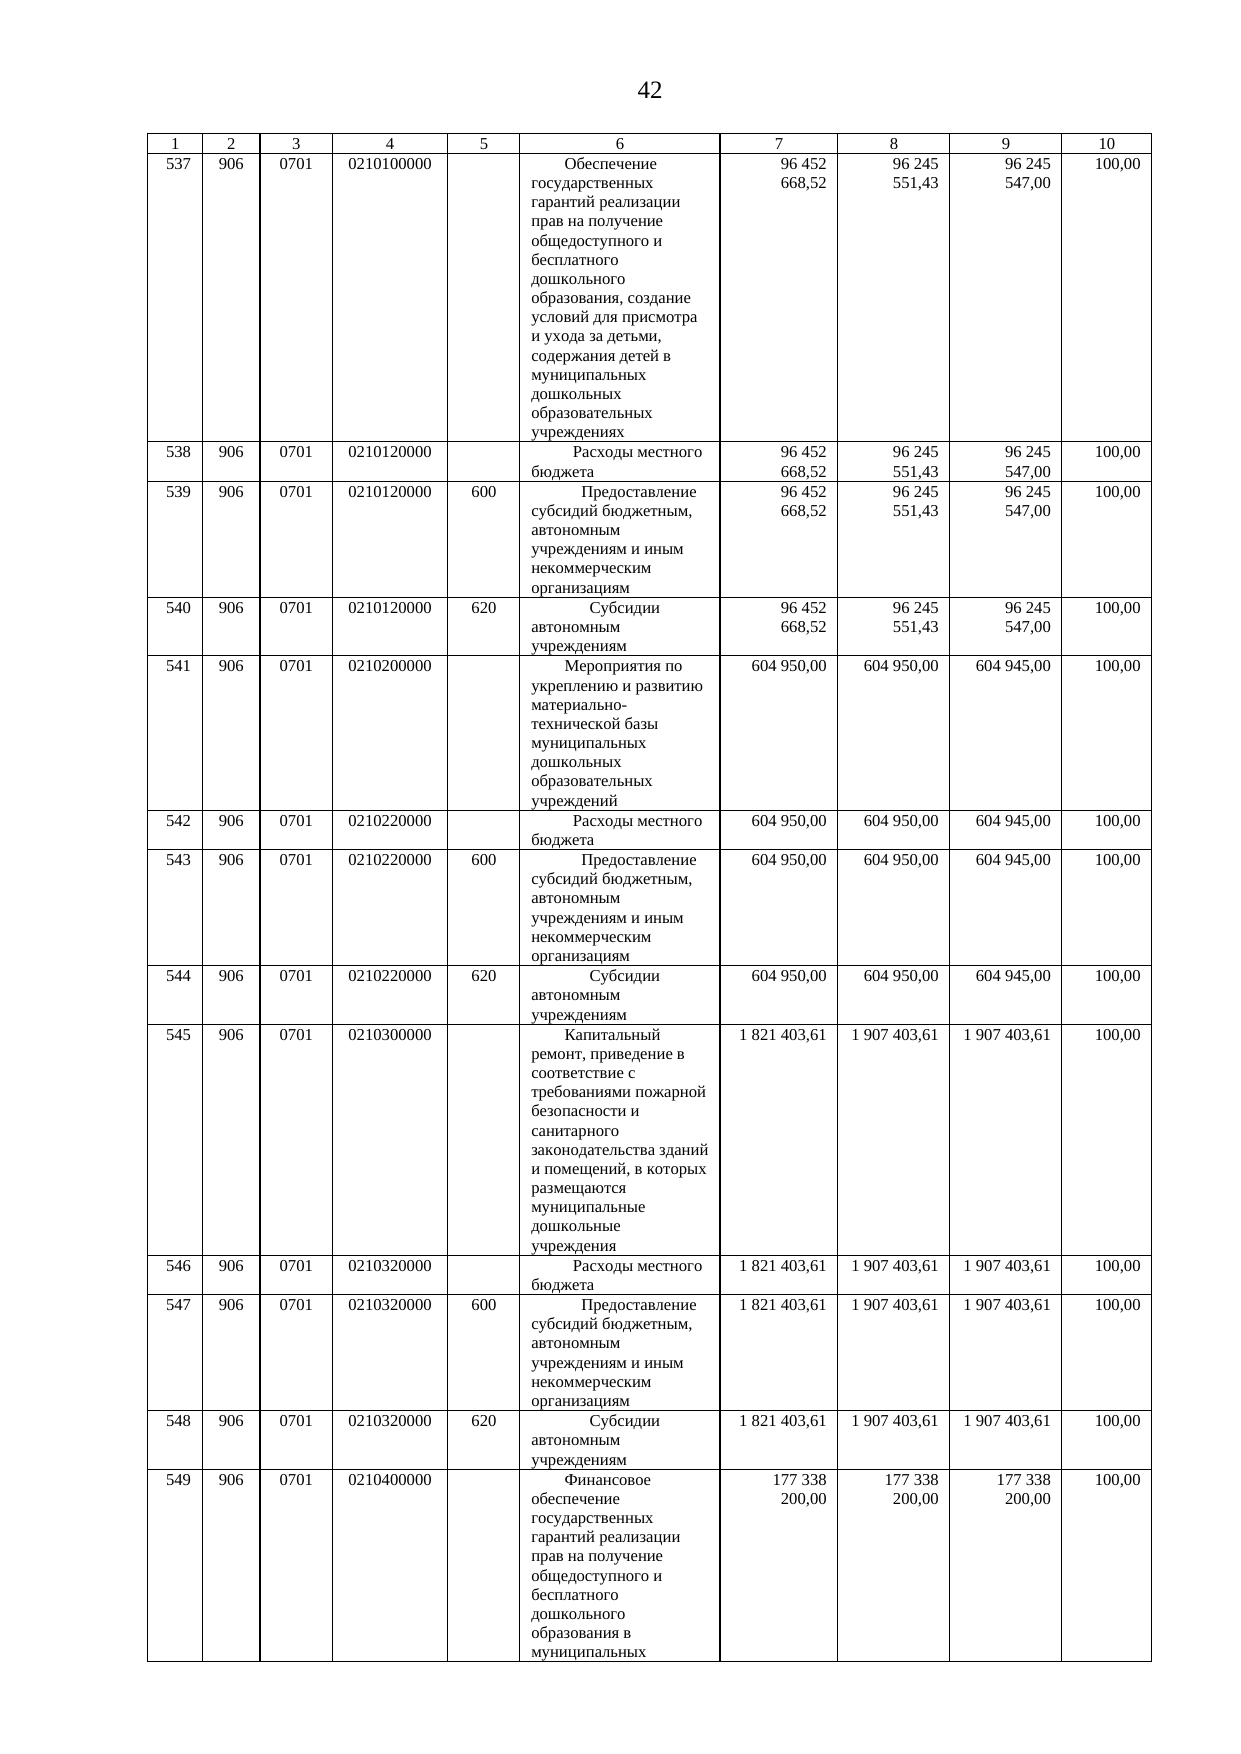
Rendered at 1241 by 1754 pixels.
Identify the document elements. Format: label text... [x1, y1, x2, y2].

table_cell 100,00 [1062, 656, 1151, 809]
table_cell 620 [448, 598, 519, 655]
table_cell [448, 154, 519, 441]
table_cell 177 338 200,00 [838, 1470, 949, 1661]
table_cell 0701 [261, 966, 332, 1023]
table_cell 0210320000 [333, 1411, 447, 1468]
table_cell 100,00 [1062, 1295, 1151, 1410]
table_cell 906 [203, 442, 259, 481]
table_cell 100,00 [1062, 1411, 1151, 1468]
table_cell 1 907 403,61 [950, 1256, 1061, 1294]
table_cell 906 [203, 811, 259, 849]
table_cell Расходы местного бюджета [520, 811, 719, 849]
table_cell 100,00 [1062, 850, 1151, 965]
table_cell Субсидии автономным учреждениям [520, 598, 719, 655]
table_cell 0701 [261, 482, 332, 597]
table_header 6 [520, 134, 719, 153]
table_cell 604 945,00 [950, 966, 1061, 1023]
table_cell 0210120000 [333, 482, 447, 597]
table_cell 545 [148, 1025, 202, 1254]
table_cell 543 [148, 850, 202, 965]
table_cell 542 [148, 811, 202, 849]
table_cell 906 [203, 1256, 259, 1294]
table_cell 604 950,00 [721, 850, 837, 965]
table_cell 906 [203, 154, 259, 441]
table_cell 96 245 551,43 [838, 154, 949, 441]
table_header 10 [1062, 134, 1151, 153]
table_cell 96 452 668,52 [721, 482, 837, 597]
table_cell 906 [203, 656, 259, 809]
table_cell 96 245 547,00 [950, 598, 1061, 655]
table_cell 0210320000 [333, 1256, 447, 1294]
table_cell 0210220000 [333, 811, 447, 849]
table_cell 0701 [261, 811, 332, 849]
table_cell 177 338 200,00 [950, 1470, 1061, 1661]
table_cell 538 [148, 442, 202, 481]
table_cell 604 950,00 [838, 811, 949, 849]
table_cell [448, 656, 519, 809]
table_cell 0701 [261, 154, 332, 441]
table_cell [448, 1025, 519, 1254]
table_cell 0210300000 [333, 1025, 447, 1254]
table_header 1 [148, 134, 202, 153]
table_cell 604 950,00 [721, 656, 837, 809]
table_cell 0701 [261, 1025, 332, 1254]
table_cell 100,00 [1062, 1256, 1151, 1294]
table_cell 1 907 403,61 [950, 1025, 1061, 1254]
table_cell 549 [148, 1470, 202, 1661]
table_cell Расходы местного бюджета [520, 1256, 719, 1294]
table_cell 620 [448, 966, 519, 1023]
table_cell 96 245 547,00 [950, 442, 1061, 481]
table_cell 0210120000 [333, 442, 447, 481]
table_cell 0210200000 [333, 656, 447, 809]
table_cell 0210400000 [333, 1470, 447, 1661]
table_cell 0210120000 [333, 598, 447, 655]
table_cell Предоставление субсидий бюджетным, автономным учреждениям и иным некоммерческим организациям [520, 1295, 719, 1410]
table_cell 0701 [261, 442, 332, 481]
table_cell 100,00 [1062, 154, 1151, 441]
table_cell 1 821 403,61 [721, 1295, 837, 1410]
table_header 4 [333, 134, 447, 153]
table_cell 96 452 668,52 [721, 598, 837, 655]
table_cell 100,00 [1062, 1025, 1151, 1254]
table_cell 0701 [261, 656, 332, 809]
table_cell 100,00 [1062, 966, 1151, 1023]
table_cell 600 [448, 1295, 519, 1410]
table_cell Капитальный ремонт, приведение в соответствие с требованиями пожарной безопасности и санитарного законодательства зданий и помещений, в которых размещаются муниципальные дошкольные учреждения [520, 1025, 719, 1254]
table_cell 96 245 551,43 [838, 442, 949, 481]
table_cell 604 950,00 [838, 656, 949, 809]
table_cell 0701 [261, 1295, 332, 1410]
table_cell 541 [148, 656, 202, 809]
table_cell Расходы местного бюджета [520, 442, 719, 481]
table_cell 604 945,00 [950, 656, 1061, 809]
table_cell 906 [203, 850, 259, 965]
table_cell 539 [148, 482, 202, 597]
table_cell 604 950,00 [838, 850, 949, 965]
table_cell 540 [148, 598, 202, 655]
table_cell 906 [203, 598, 259, 655]
table_cell 0701 [261, 1411, 332, 1468]
table_cell 0210320000 [333, 1295, 447, 1410]
table_cell 96 245 551,43 [838, 598, 949, 655]
table_cell 1 907 403,61 [838, 1256, 949, 1294]
table_cell 1 907 403,61 [838, 1411, 949, 1468]
table_cell 906 [203, 966, 259, 1023]
table_cell 547 [148, 1295, 202, 1410]
table_cell 1 907 403,61 [838, 1025, 949, 1254]
table_cell [448, 811, 519, 849]
table_cell 1 821 403,61 [721, 1025, 837, 1254]
table_cell Субсидии автономным учреждениям [520, 966, 719, 1023]
table_cell 177 338 200,00 [721, 1470, 837, 1661]
table_header 5 [448, 134, 519, 153]
table_header 8 [838, 134, 949, 153]
table_cell Обеспечение государственных гарантий реализации прав на получение общедоступного и бесплатного дошкольного образования, создание условий для присмотра и ухода за детьми, содержания детей в муниципальных дошкольных образовательных учреждениях [520, 154, 719, 441]
table_cell 544 [148, 966, 202, 1023]
table_cell 96 245 551,43 [838, 482, 949, 597]
table_cell 1 821 403,61 [721, 1256, 837, 1294]
table_cell 96 245 547,00 [950, 154, 1061, 441]
table_cell 906 [203, 482, 259, 597]
table_cell 600 [448, 482, 519, 597]
table_cell 906 [203, 1025, 259, 1254]
table_cell 548 [148, 1411, 202, 1468]
table_cell 96 245 547,00 [950, 482, 1061, 597]
table_cell 620 [448, 1411, 519, 1468]
table_header 3 [261, 134, 332, 153]
table_cell 537 [148, 154, 202, 441]
table_cell 0701 [261, 1256, 332, 1294]
table_cell 100,00 [1062, 1470, 1151, 1661]
table_cell 100,00 [1062, 442, 1151, 481]
table_cell Предоставление субсидий бюджетным, автономным учреждениям и иным некоммерческим организациям [520, 850, 719, 965]
table_cell [448, 1256, 519, 1294]
table_cell Финансовое обеспечение государственных гарантий реализации прав на получение общедоступного и бесплатного дошкольного образования в муниципальных [520, 1470, 719, 1661]
table_cell 0701 [261, 850, 332, 965]
table_cell Мероприятия по укреплению и развитию материально-технической базы муниципальных дошкольных образовательных учреждений [520, 656, 719, 809]
table_header 7 [721, 134, 837, 153]
table_cell Субсидии автономным учреждениям [520, 1411, 719, 1468]
table_cell 0210220000 [333, 966, 447, 1023]
table_cell 906 [203, 1470, 259, 1661]
table_cell 1 907 403,61 [950, 1411, 1061, 1468]
table_cell 1 907 403,61 [838, 1295, 949, 1410]
table_cell 600 [448, 850, 519, 965]
table_cell 100,00 [1062, 811, 1151, 849]
table_cell [448, 442, 519, 481]
table_cell 100,00 [1062, 598, 1151, 655]
table_cell 100,00 [1062, 482, 1151, 597]
table_cell 906 [203, 1295, 259, 1410]
table_cell 906 [203, 1411, 259, 1468]
table_cell 0210220000 [333, 850, 447, 965]
table_cell 1 907 403,61 [950, 1295, 1061, 1410]
table_cell 0701 [261, 1470, 332, 1661]
table_cell 0210100000 [333, 154, 447, 441]
table_cell 96 452 668,52 [721, 154, 837, 441]
table_header 9 [950, 134, 1061, 153]
table_cell 546 [148, 1256, 202, 1294]
table_cell 96 452 668,52 [721, 442, 837, 481]
table_header 2 [203, 134, 259, 153]
table_cell 604 950,00 [721, 966, 837, 1023]
table_cell 0701 [261, 598, 332, 655]
table_cell 604 945,00 [950, 811, 1061, 849]
table_cell 1 821 403,61 [721, 1411, 837, 1468]
table_cell 604 945,00 [950, 850, 1061, 965]
table_cell [448, 1470, 519, 1661]
table_cell 604 950,00 [838, 966, 949, 1023]
table_cell Предоставление субсидий бюджетным, автономным учреждениям и иным некоммерческим организациям [520, 482, 719, 597]
table_cell 604 950,00 [721, 811, 837, 849]
